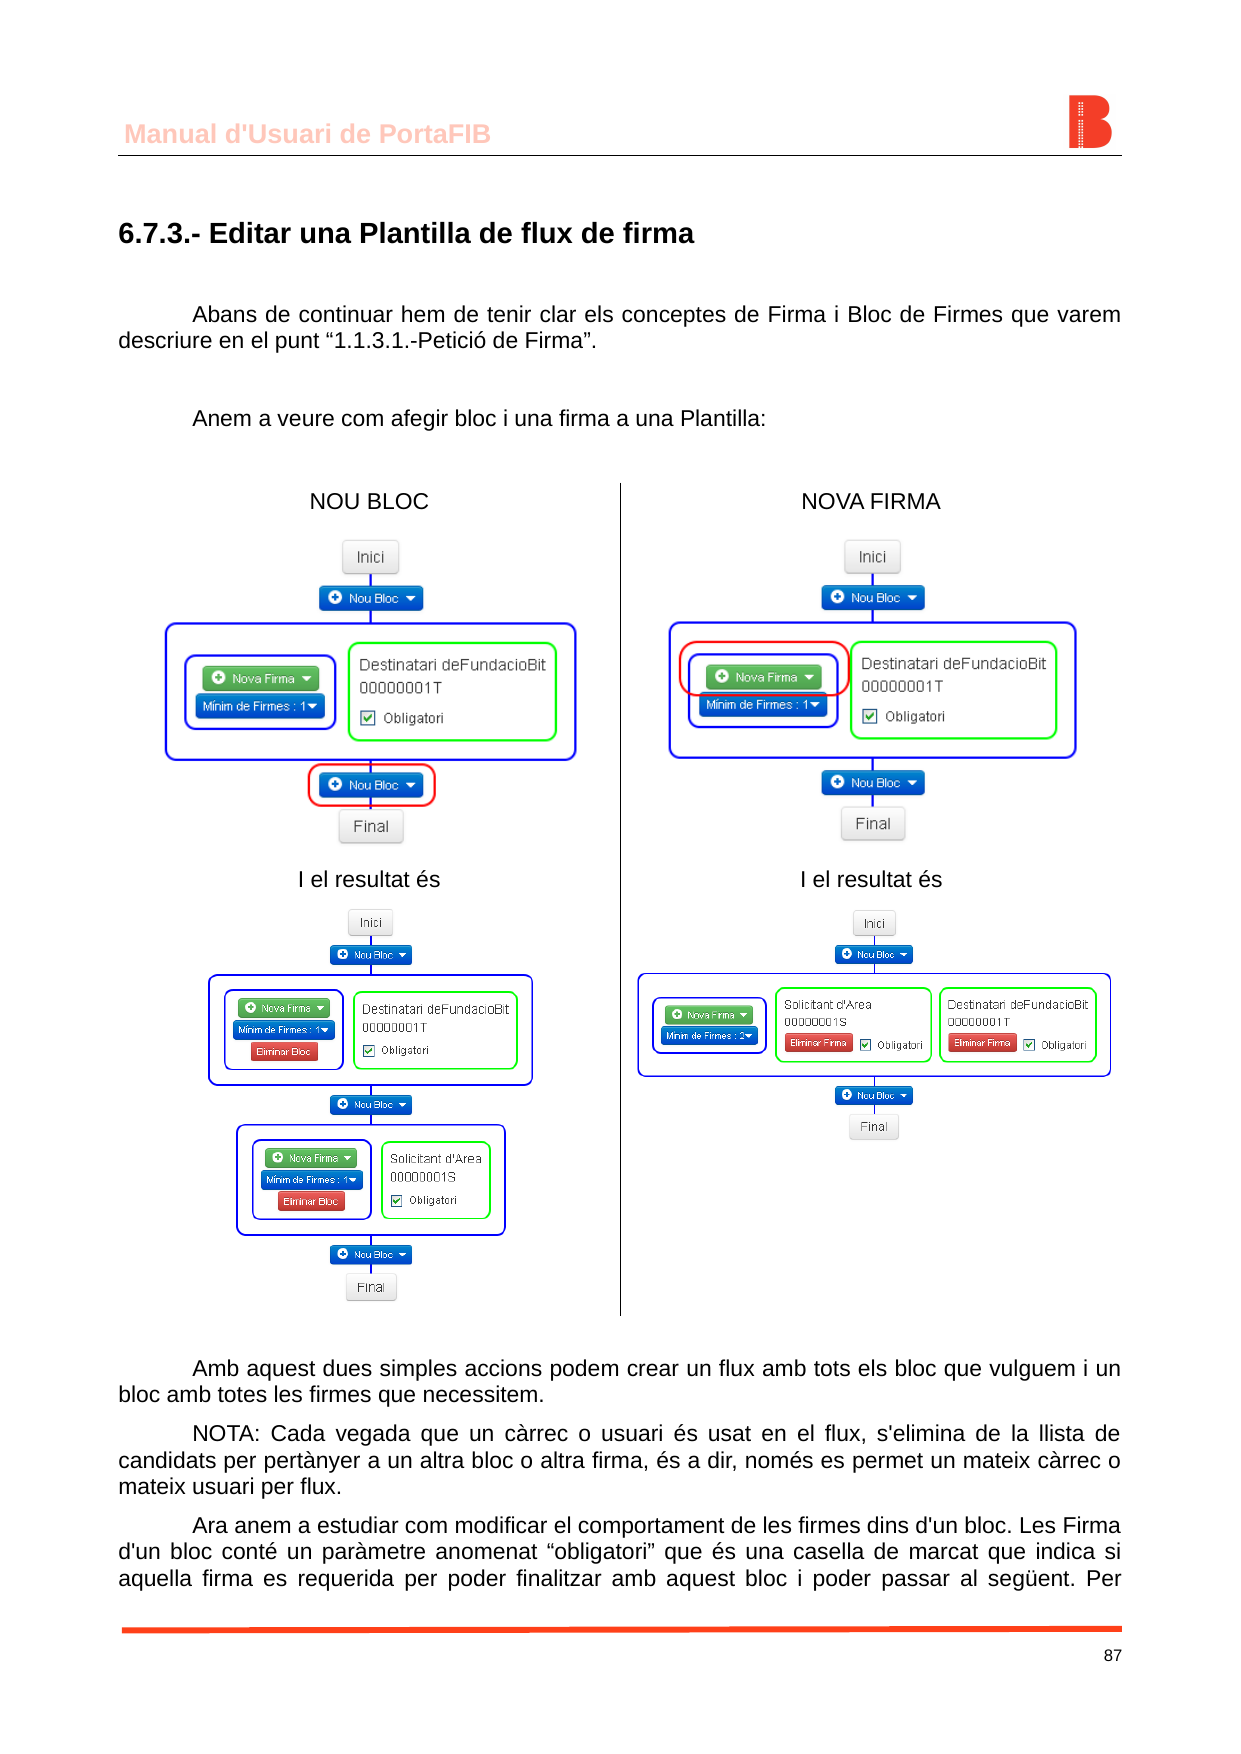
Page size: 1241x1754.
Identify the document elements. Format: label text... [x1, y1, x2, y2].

picture [150, 526, 588, 855]
subtitle Editar una Plantilla de flux de firma [118, 216, 1122, 249]
text Anem a veure com afegir bloc i una firma a una Plantilla: [118, 405, 1122, 431]
table_header NOVA FIRMA [621, 483, 1122, 520]
table_cell [118, 520, 620, 860]
text NOTA: Cada vegada que un càrrec o usuari és usat en el flux, s'elimina de la llista de candidats per pertànyer a un altra bloc o altra firma, és a dir, només es permet un mateix càrrec o mateix usuari per flux. [118, 1420, 1122, 1499]
table_cell [118, 898, 620, 1316]
text Amb aquest dues simples accions podem crear un flux amb tots els bloc que vulguem i un bloc amb totes les firmes que necessitem. [118, 1355, 1122, 1408]
table_header NOU BLOC [118, 483, 620, 520]
picture [654, 526, 1088, 852]
text Abans de continuar hem de tenir clar els conceptes de Firma i Bloc de Firmes que varem descriure en el punt “1.1.3.1.-Petició de Firma”. [118, 301, 1122, 353]
picture [625, 903, 1117, 1146]
table_cell I el resultat és [621, 860, 1122, 898]
text Ara anem a estudiar com modificar el comportament de les firmes dins d'un bloc. Les Firma d'un bloc conté un paràmetre anomenat “obligatori” que és una casella de marcat que indica si aquella firma es requerida per poder finalitzar amb aquest bloc i poder passar al següent. Per [118, 1512, 1122, 1591]
table_cell [621, 898, 1122, 1316]
picture [198, 903, 540, 1311]
picture [1063, 94, 1117, 150]
table_cell I el resultat és [118, 860, 620, 898]
table_cell [621, 520, 1122, 860]
